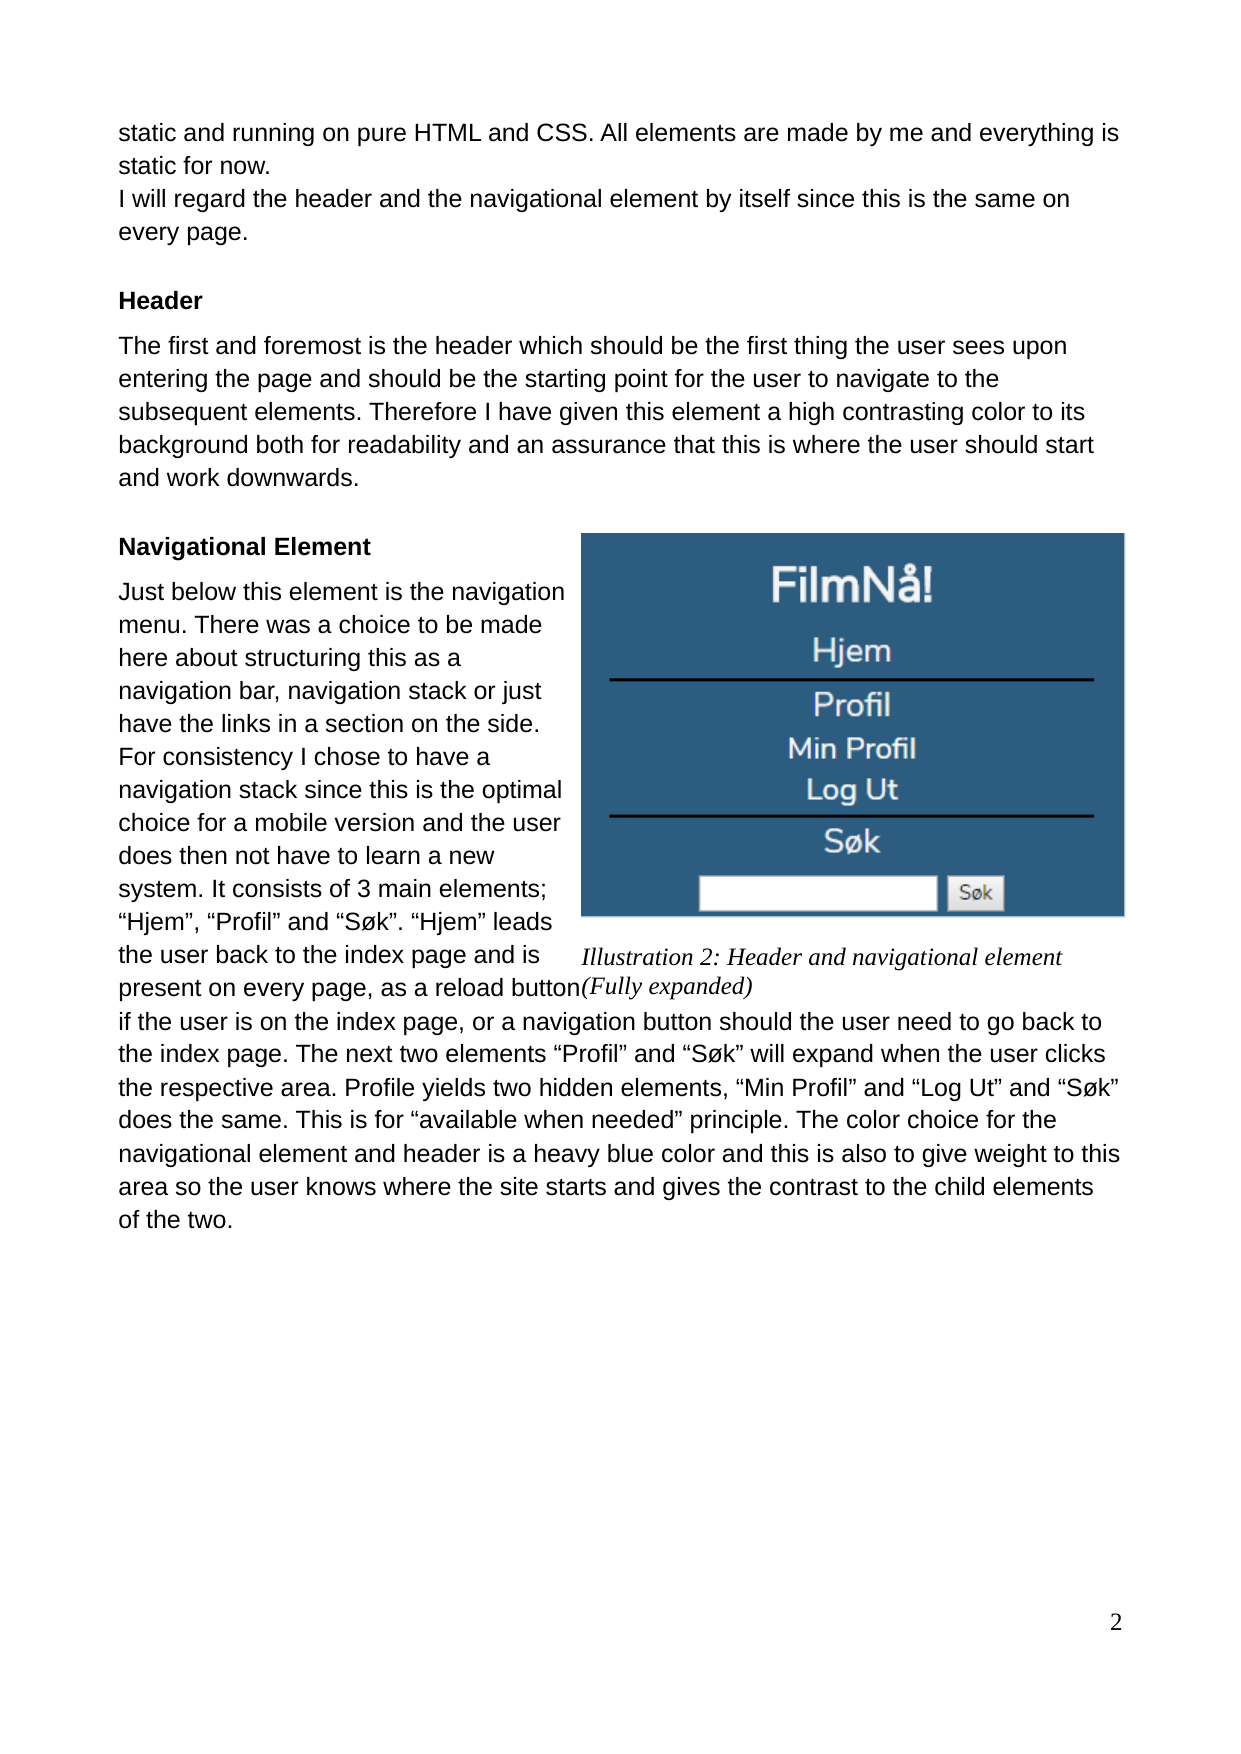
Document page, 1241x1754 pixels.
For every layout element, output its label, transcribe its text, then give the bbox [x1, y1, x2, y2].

text Just below this element is the navigation menu. There was a choice to be made here about structuring this as a navigation bar, navigation stack or just have the links in a section on the side. For consistency I chose to have a navigation stack since this is the optimal choice for a mobile version and the user does then not have to learn a new system. It consists of 3 main elements; “Hjem”, “Profil” and “Søk”. “Hjem” leads the user back to the index page and is present on every page, as a reload button if the user is on the index page, or a navigation button should the user need to go back to the index page. The next two elements “Profil” and “Søk” will expand when the user clicks the respective area. Profile yields two hidden elements, “Min Profil” and “Log Ut” and “Søk” does the same. This is for “available when needed” principle. The color choice for the navigational element and header is a heavy blue color and this is also to give weight to this area so the user knows where the site starts and gives the contrast to the child elements of the two. [118, 918, 1122, 1233]
picture [581, 533, 1126, 918]
subtitle Navigational Element [118, 521, 1126, 560]
subtitle Header [118, 286, 1122, 314]
text The first and foremost is the header which should be the first thing the user sees upon entering the page and should be the starting point for the user to navigate to the subsequent elements. Therefore I have given this element a high contrasting color to its background both for readability and an assurance that this is where the user should start and work downwards. [118, 331, 1122, 492]
text Illustration 2: Header and navigational element (Fully expanded) [581, 918, 1126, 1000]
text static and running on pure HTML and CSS. All elements are made by me and everything is static for now. I will regard the header and the navigational element by itself since this is the same on every page. [118, 118, 1122, 246]
